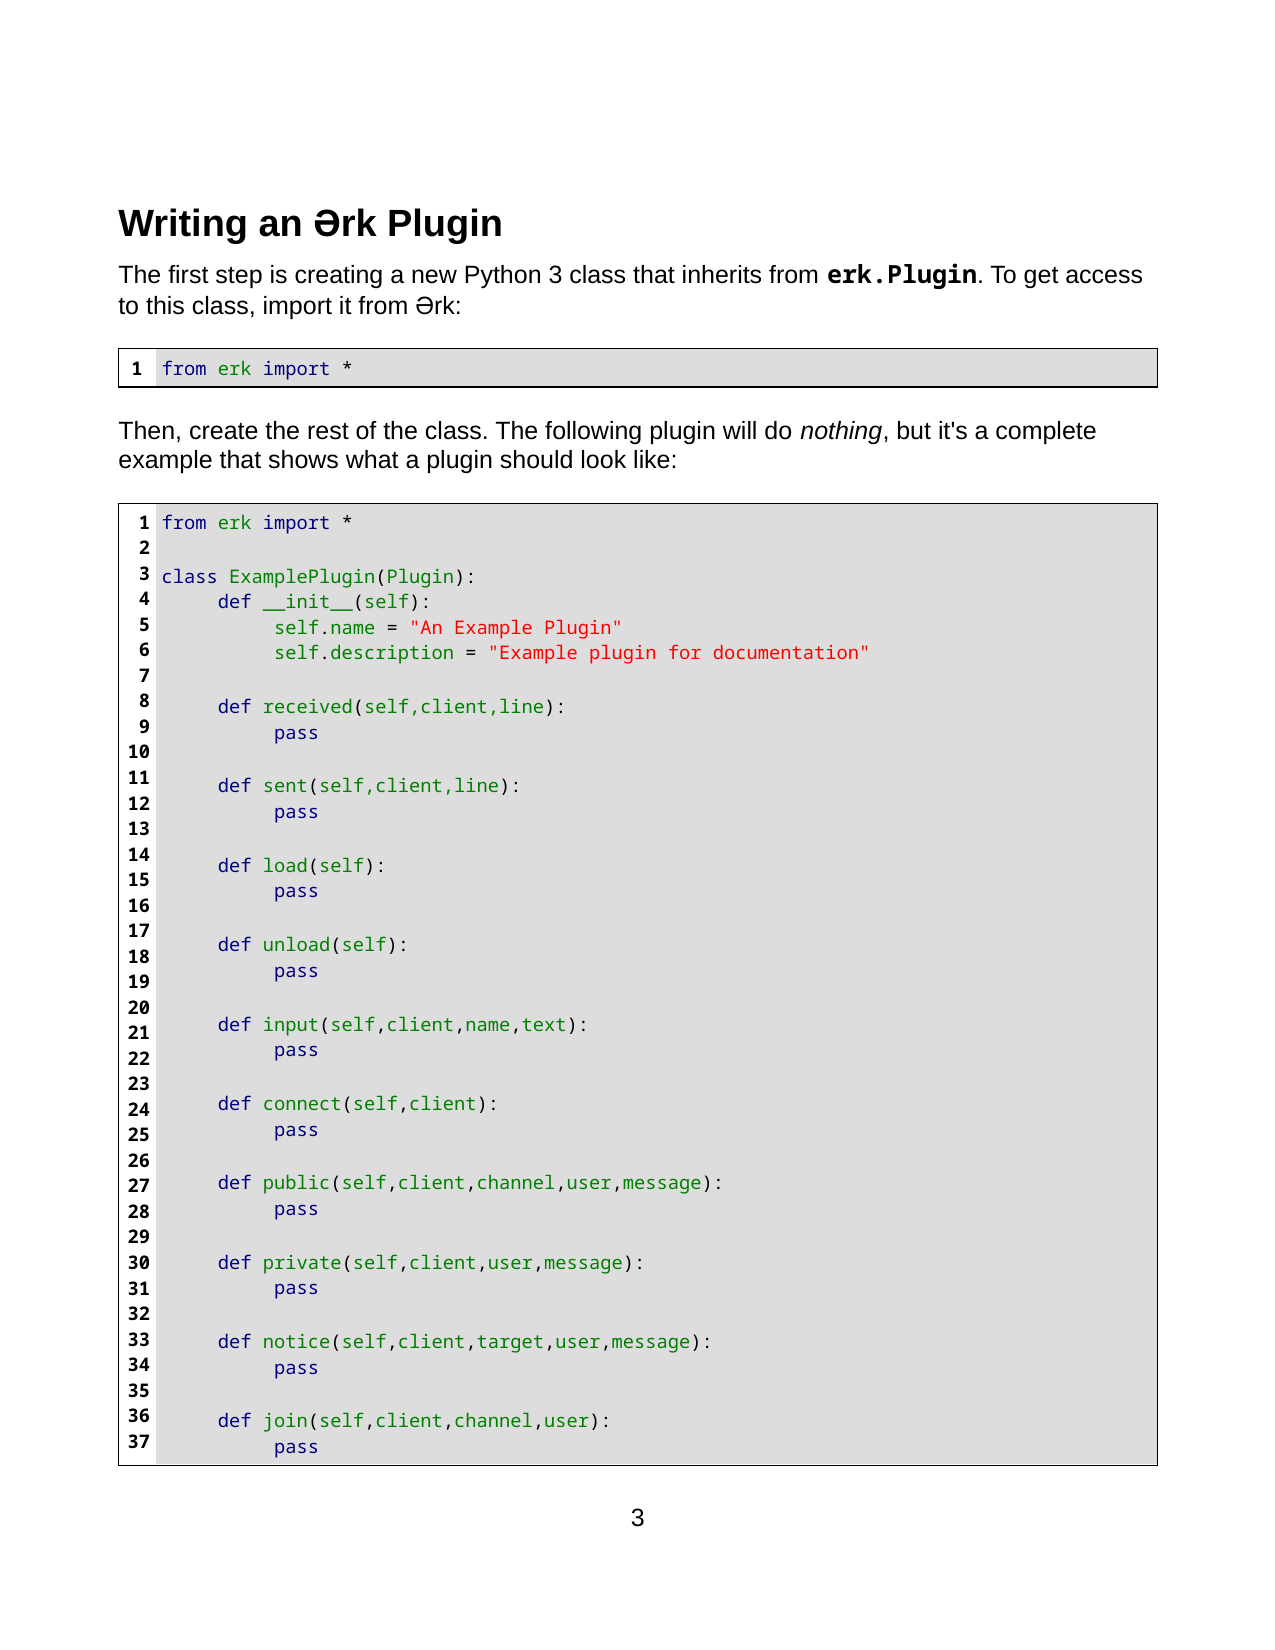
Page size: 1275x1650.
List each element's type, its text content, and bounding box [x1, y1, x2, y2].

text Then, create the rest of the class. The following plugin will do nothing, but it's a complete example that shows what a plugin should look like: [118, 416, 1157, 474]
table_header from erk import * [156, 349, 1157, 386]
subtitle Writing an Ərk Plugin [118, 201, 1157, 244]
text The first step is creating a new Python 3 class that inherits from erk.Plugin. To get access to this class, import it from Ərk: [118, 257, 1157, 319]
table_header from erk import * class ExamplePlugin(Plugin): def __init__(self): self.name = "An Example Plugin" self.description = "Example plugin for documentation" def received(self,client,line): pass def sent(self,client,line): pass def load(self): pass def unload(self): pass def input(self,client,name,text): pass def connect(self,client): pass def public(self,client,channel,user,message): pass def private(self,client,user,message): pass def notice(self,client,target,user,message): pass def join(self,client,channel,user): pass [156, 504, 1157, 1464]
table_header 1 [119, 349, 156, 386]
table_header 1 2 3 4 5 6 7 8 9 10 11 12 13 14 15 16 17 18 19 20 21 22 23 24 25 26 27 28 29 30 31 32 33 34 35 36 37 [119, 504, 156, 1464]
